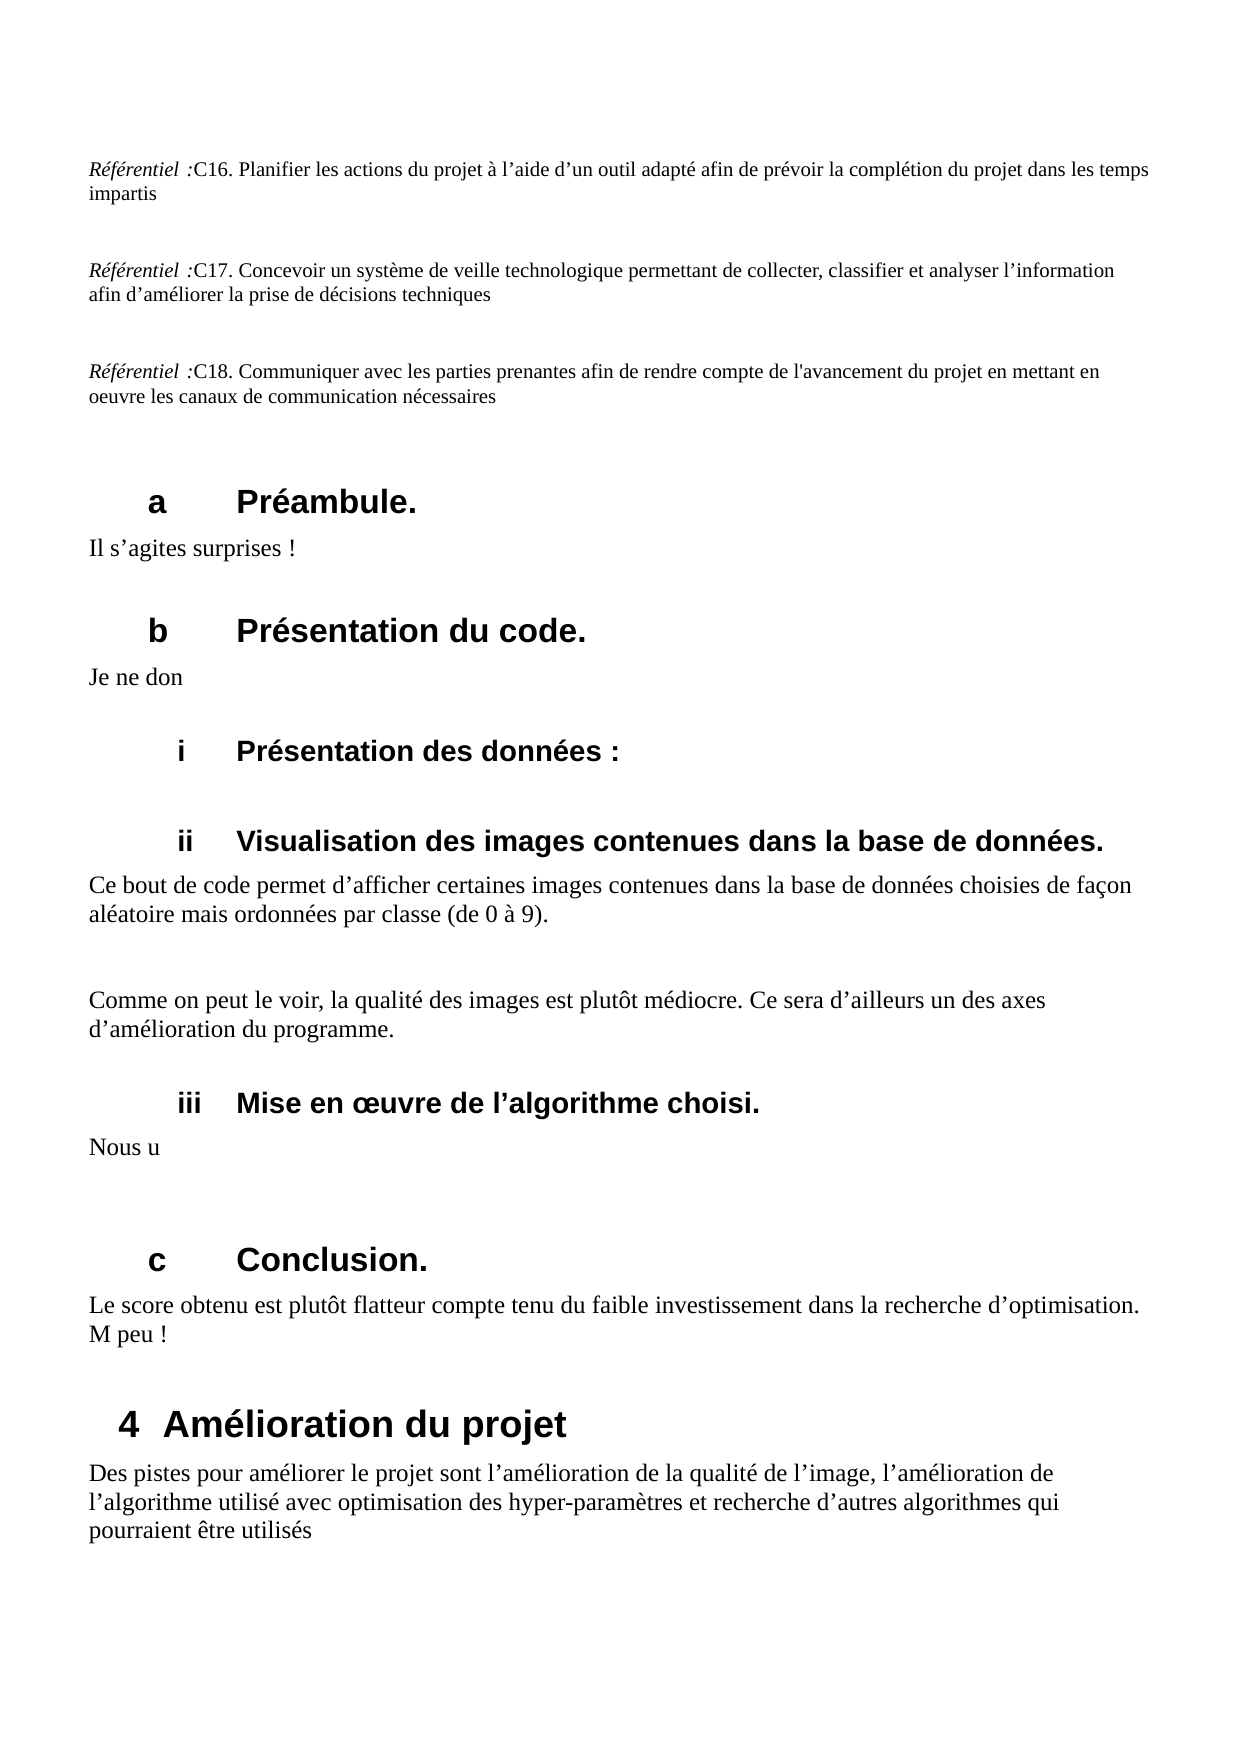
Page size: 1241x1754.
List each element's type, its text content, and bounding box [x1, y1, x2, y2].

text Ce bout de code permet d’afficher certaines images contenues dans la base de données choisies de façon aléatoire mais ordonnées par classe (de 0 à 9). [88, 870, 1152, 928]
subtitle Préambule. [88, 482, 1152, 520]
text Le score obtenu est plutôt flatteur compte tenu du faible investissement dans la recherche d’optimisation. M peu ! [88, 1291, 1152, 1348]
subtitle Amélioration du projet [88, 1402, 1152, 1445]
text Référentiel :C18. Communiquer avec les parties prenantes afin de rendre compte de l'avancement du projet en mettant en oeuvre les canaux de communication nécessaires [88, 359, 1152, 408]
text Je ne don [88, 662, 1152, 691]
text Des pistes pour améliorer le projet sont l’amélioration de la qualité de l’image, l’amélioration de l’algorithme utilisé avec optimisation des hyper-paramètres et recherche d’autres algorithmes qui pourraient être utilisés [88, 1458, 1152, 1544]
subtitle Présentation du code. [88, 611, 1152, 650]
subtitle Visualisation des images contenues dans la base de données. [88, 824, 1152, 858]
text Comme on peut le voir, la qualité des images est plutôt médiocre. Ce sera d’ailleurs un des axes d’amélioration du programme. [88, 985, 1152, 1043]
subtitle Conclusion. [88, 1239, 1152, 1278]
text Référentiel :C17. Concevoir un système de veille technologique permettant de collecter, classifier et analyser l’information afin d’améliorer la prise de décisions techniques [88, 258, 1152, 306]
text Nous u [88, 1132, 1152, 1161]
subtitle Mise en œuvre de l’algorithme choisi. [88, 1086, 1152, 1120]
subtitle Présentation des données : [88, 734, 1152, 768]
text Référentiel :C16. Planifier les actions du projet à l’aide d’un outil adapté afin de prévoir la complétion du projet dans les temps impartis [88, 157, 1152, 205]
text Il s’agites surprises ! [88, 533, 1152, 562]
